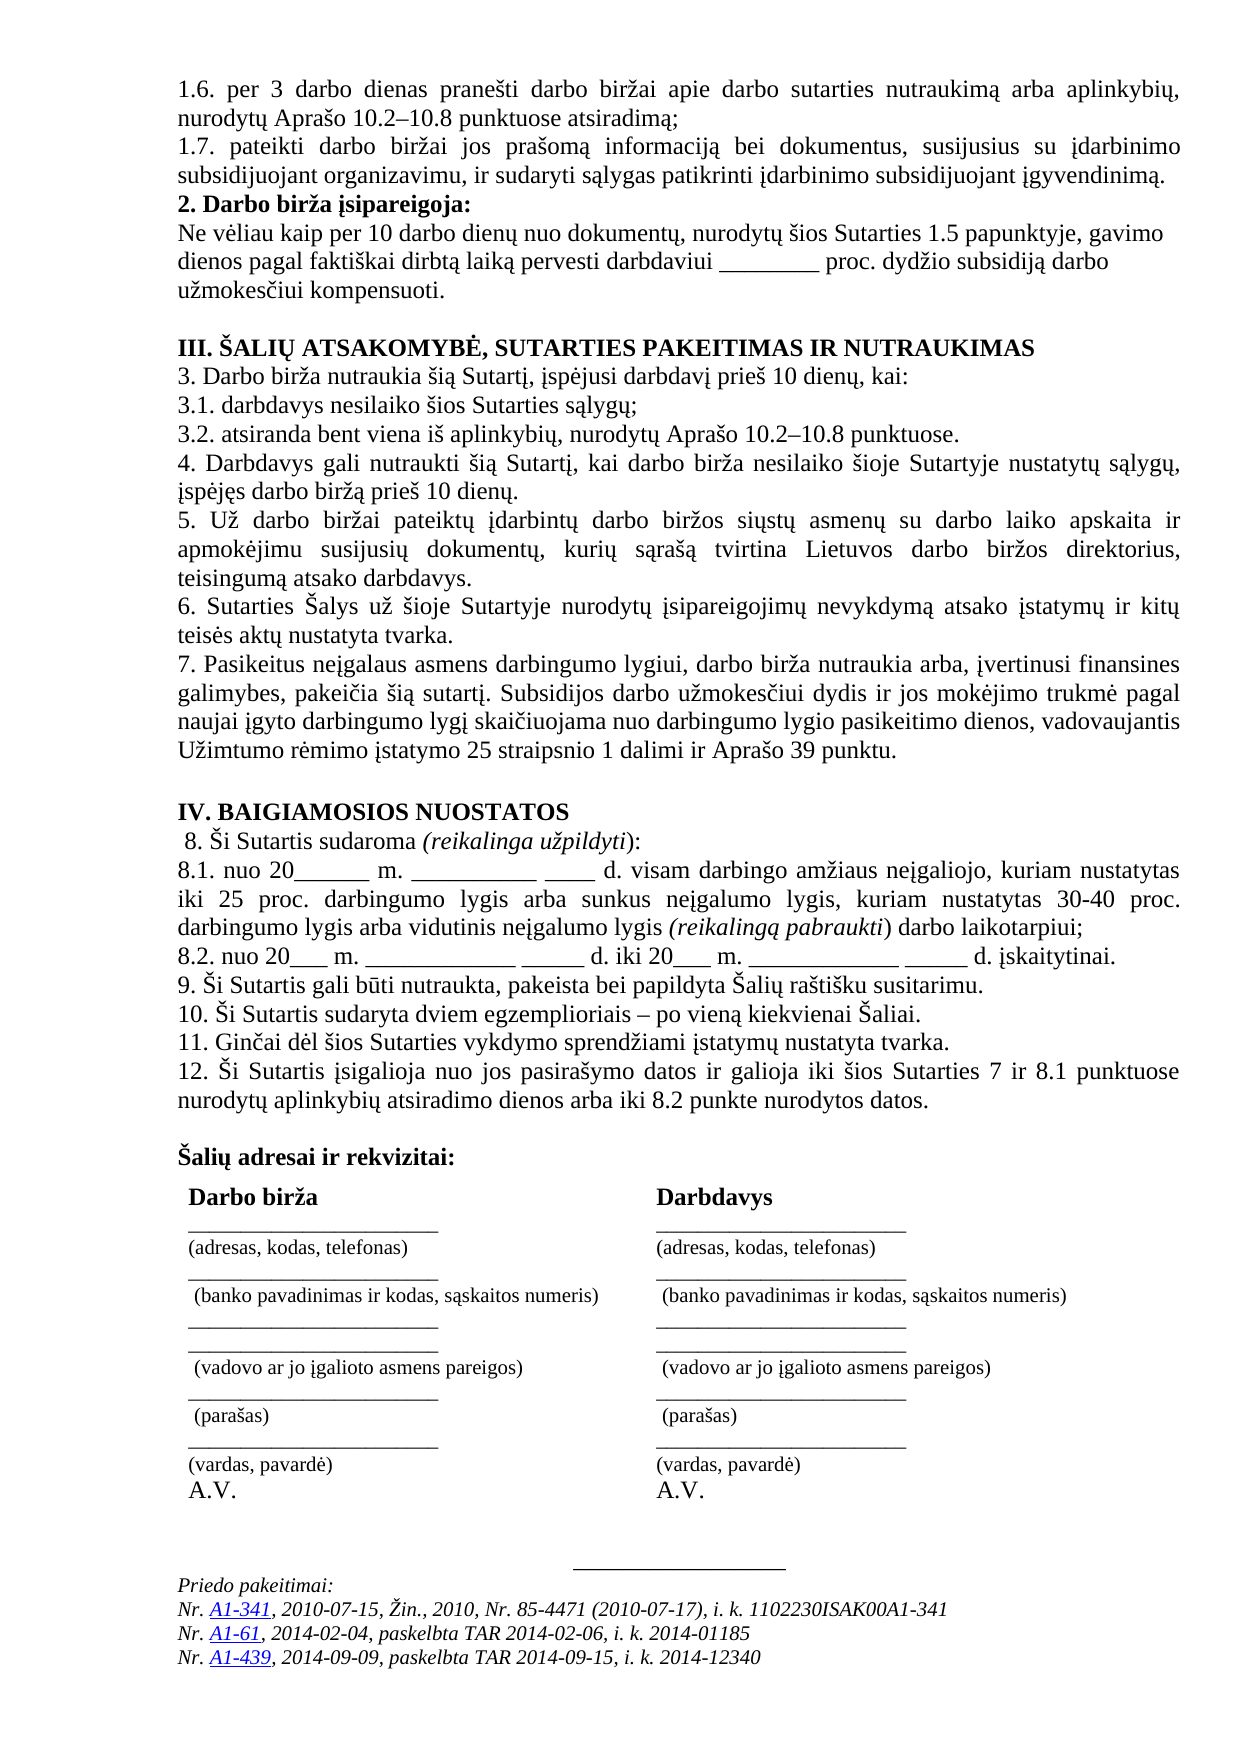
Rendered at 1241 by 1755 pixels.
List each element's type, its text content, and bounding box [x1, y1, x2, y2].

table_header Darbdavys ________________________ (adresas, kodas, telefonas) ________________________ (banko pavadinimas ir kodas, sąskaitos numeris) ________________________ ________________________ (vadovo ar jo įgalioto asmens pareigos) ________________________ (parašas) ________________________ (vardas, pavardė) A.V. [645, 1171, 1122, 1515]
text Nr. A1-439, 2014-09-09, paskelbta TAR 2014-09-15, i. k. 2014-12340 [177, 1645, 1181, 1669]
text 6. Sutarties Šalys už šioje Sutartyje nurodytų įsipareigojimų nevykdymą atsako įstatymų ir kitų teisės aktų nustatyta tvarka. [177, 591, 1181, 649]
text 12. Ši Sutartis įsigalioja nuo jos pasirašymo datos ir galioja iki šios Sutarties 7 ir 8.1 punktuose nurodytų aplinkybių atsiradimo dienos arba iki 8.2 punkte nurodytos datos. [177, 1056, 1181, 1114]
text 3.1. darbdavys nesilaiko šios Sutarties sąlygų; [177, 390, 1181, 419]
text 1.6. per 3 darbo dienas pranešti darbo biržai apie darbo sutarties nutraukimą arba aplinkybių, nurodytų Aprašo 10.2–10.8 punktuose atsiradimą; [177, 74, 1181, 131]
table_header Darbo birža ________________________ (adresas, kodas, telefonas) ________________________ (banko pavadinimas ir kodas, sąskaitos numeris) ________________________ ________________________ (vadovo ar jo įgalioto asmens pareigos) ________________________ (parašas) ________________________ (vardas, pavardė) A.V. [177, 1171, 645, 1515]
text 9. Ši Sutartis gali būti nutraukta, pakeista bei papildyta Šalių raštišku susitarimu. [177, 970, 1181, 999]
text 5. Už darbo biržai pateiktų įdarbintų darbo biržos siųstų asmenų su darbo laiko apskaita ir apmokėjimu susijusių dokumentų, kurių sąrašą tvirtina Lietuvos darbo biržos direktorius, teisingumą atsako darbdavys. [177, 505, 1181, 591]
text Nr. A1-61, 2014-02-04, paskelbta TAR 2014-02-06, i. k. 2014-01185 [177, 1621, 1181, 1645]
text Priedo pakeitimai: [177, 1573, 1181, 1597]
text 3. Darbo birža nutraukia šią Sutartį, įspėjusi darbdavį prieš 10 dienų, kai: [177, 361, 1181, 390]
text 7. Pasikeitus neįgalaus asmens darbingumo lygiui, darbo birža nutraukia arba, įvertinusi finansines galimybes, pakeičia šią sutartį. Subsidijos darbo užmokesčiui dydis ir jos mokėjimo trukmė pagal naujai įgyto darbingumo lygį skaičiuojama nuo darbingumo lygio pasikeitimo dienos, vadovaujantis Užimtumo rėmimo įstatymo 25 straipsnio 1 dalimi ir Aprašo 39 punktu. [177, 649, 1181, 764]
text Šalių adresai ir rekvizitai: [177, 1142, 1181, 1171]
text 1.7. pateikti darbo biržai jos prašomą informaciją bei dokumentus, susijusius su įdarbinimo subsidijuojant organizavimu, ir sudaryti sąlygas patikrinti įdarbinimo subsidijuojant įgyvendinimą. [177, 131, 1181, 189]
text 11. Ginčai dėl šios Sutarties vykdymo sprendžiami įstatymų nustatyta tvarka. [177, 1027, 1181, 1056]
text 8.2. nuo 20___ m. ____________ _____ d. iki 20___ m. ____________ _____ d. įskaitytinai. [177, 941, 1181, 970]
text 10. Ši Sutartis sudaryta dviem egzemplioriais – po vieną kiekvienai Šaliai. [177, 999, 1181, 1027]
text 8. Ši Sutartis sudaroma (reikalinga užpildyti): [177, 826, 1181, 855]
text _________________ [177, 1544, 1181, 1573]
text Nr. A1-341, 2010-07-15, Žin., 2010, Nr. 85-4471 (2010-07-17), i. k. 1102230ISAK00A1-341 [177, 1597, 1181, 1621]
text 8.1. nuo 20______ m. __________ ____ d. visam darbingo amžiaus neįgaliojo, kuriam nustatytas iki 25 proc. darbingumo lygis arba sunkus neįgalumo lygis, kuriam nustatytas 30-40 proc. darbingumo lygis arba vidutinis neįgalumo lygis (reikalingą pabraukti) darbo laikotarpiui; [177, 855, 1181, 941]
text 2. Darbo birža įsipareigoja: [177, 189, 1181, 218]
text 4. Darbdavys gali nutraukti šią Sutartį, kai darbo birža nesilaiko šioje Sutartyje nustatytų sąlygų, įspėjęs darbo biržą prieš 10 dienų. [177, 448, 1181, 505]
text 3.2. atsiranda bent viena iš aplinkybių, nurodytų Aprašo 10.2–10.8 punktuose. [177, 419, 1181, 448]
text III. ŠALIŲ ATSAKOMYBĖ, SUTARTIES PAKEITIMAS IR NUTRAUKIMAS [177, 333, 1181, 361]
text Ne vėliau kaip per 10 darbo dienų nuo dokumentų, nurodytų šios Sutarties 1.5 papunktyje, gavimo dienos pagal faktiškai dirbtą laiką pervesti darbdaviui ________ proc. dydžio subsidiją darbo užmokesčiui kompensuoti. [177, 218, 1181, 304]
text IV. Baigiamosios nuostatos [177, 797, 1181, 826]
